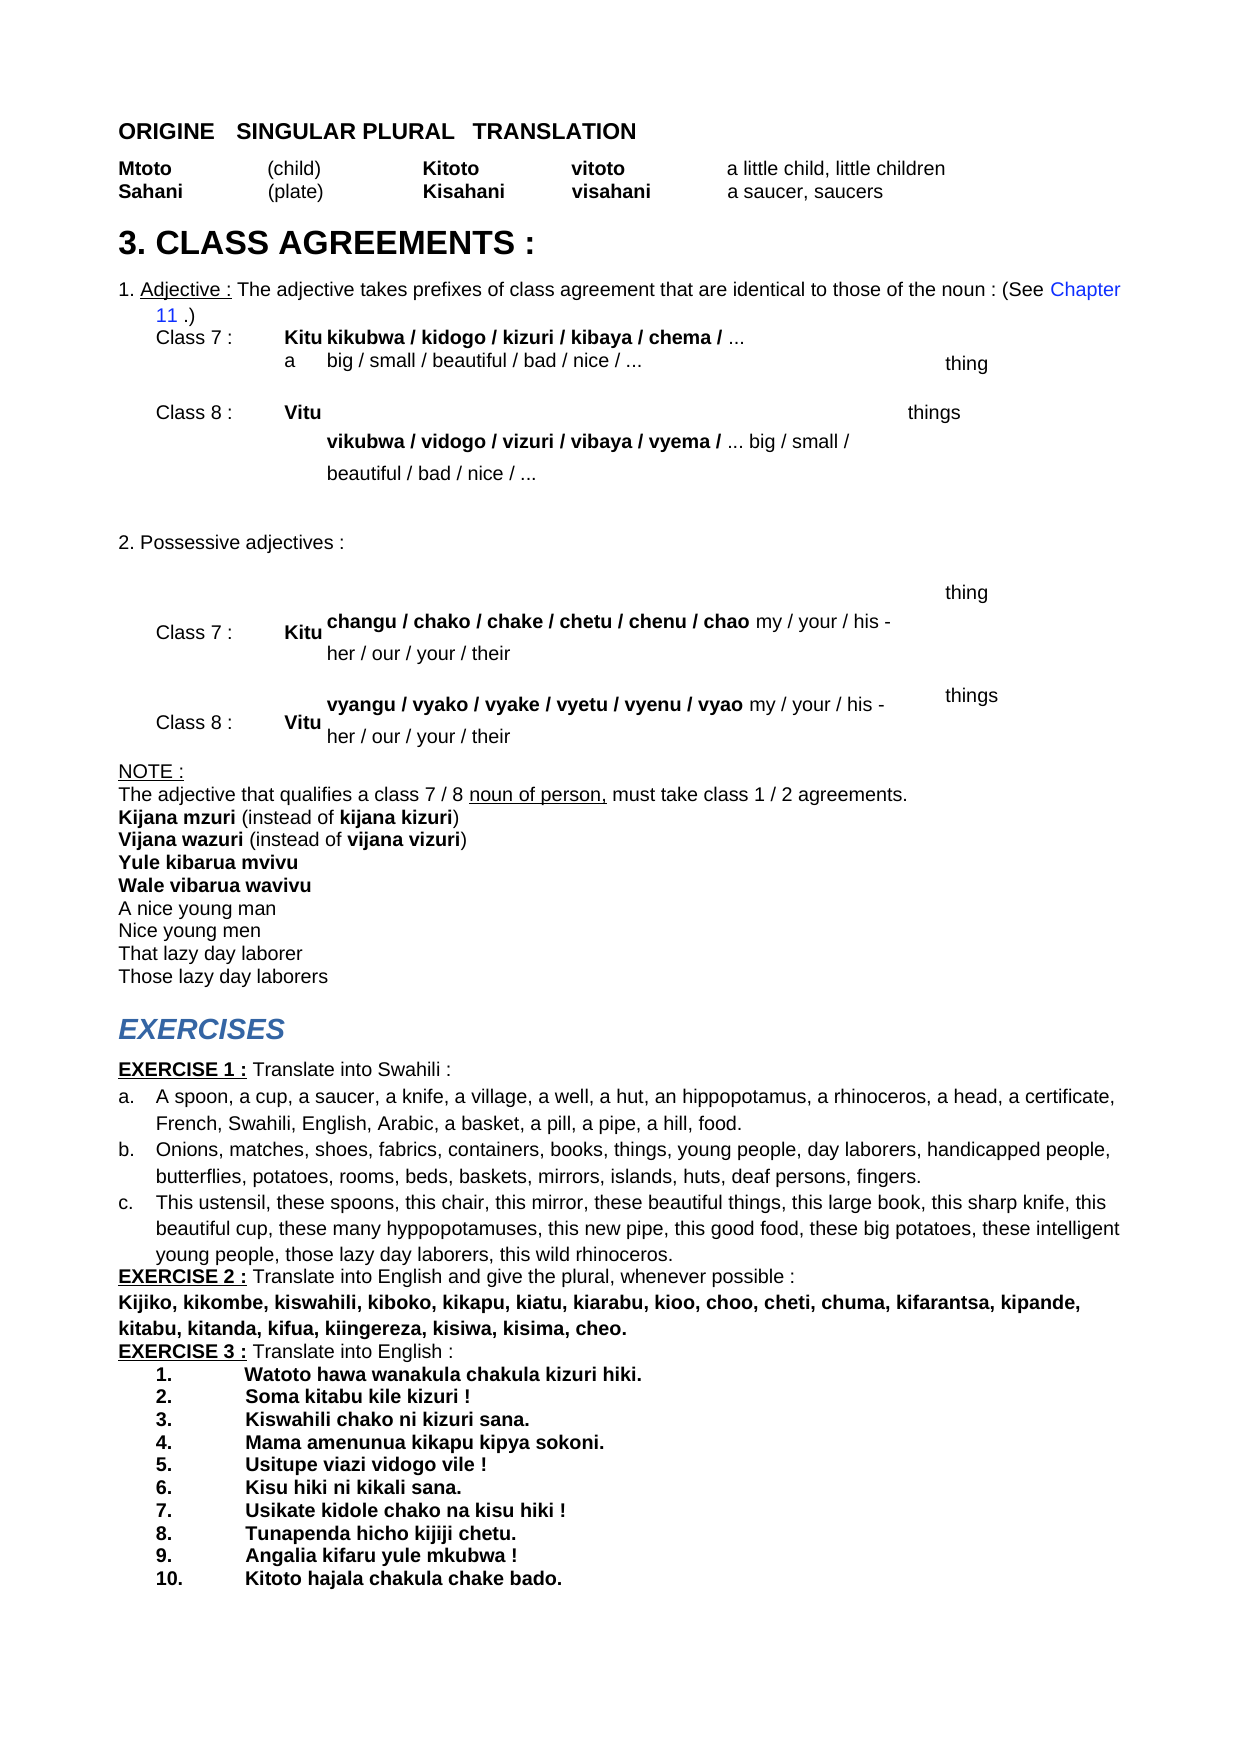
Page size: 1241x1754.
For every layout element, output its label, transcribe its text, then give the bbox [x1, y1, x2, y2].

list [118, 1544, 156, 1567]
list Kitoto hajala chakula chake bado. [183, 1567, 1122, 1589]
table_cell 2. Possessive adjectives : [118, 504, 908, 581]
text The adjective that qualifies a class 7 / 8 noun of person, must take class 1 / 2 agreements. [118, 783, 1122, 806]
text Vijana wazuri (instead of vijana vizuri) [118, 828, 1122, 851]
subtitle 3. CLASS AGREEMENTS : [118, 223, 1122, 262]
subtitle ORIGINE SINGULAR PLURAL TRANSLATION [118, 118, 1122, 144]
table_cell things [908, 684, 1018, 760]
table_cell things [908, 401, 1018, 504]
list Kisu hiki ni kikali sana. [172, 1476, 1122, 1499]
table_cell Vitu [247, 401, 327, 504]
list [118, 1499, 156, 1521]
table_cell [908, 504, 1018, 581]
list Kiswahili chako ni kizuri sana. [172, 1408, 1122, 1431]
text Yule kibarua mvivu [118, 851, 1122, 874]
text That lazy day laborer [118, 942, 1122, 964]
list [118, 1521, 156, 1544]
table_cell vyangu / vyako / vyake / vyetu / vyenu / vyao my / your / his - her / our / your / their [327, 684, 908, 760]
list Mama amenunua kikapu kipya sokoni. [172, 1431, 1122, 1453]
text Sahani (plate) Kisahani visahani a saucer, saucers [118, 180, 1122, 202]
list [118, 1453, 156, 1476]
text EXERCISE 2 : Translate into English and give the plural, whenever possible : [118, 1265, 1122, 1288]
list Onions, matches, shoes, fabrics, containers, books, things, young people, day laborers, handicapped people, butterflies, potatoes, rooms, beds, baskets, mirrors, islands, huts, deaf persons, fingers. [118, 1134, 1122, 1187]
text EXERCISE 1 : Translate into Swahili : [118, 1058, 1122, 1081]
list Soma kitabu kile kizuri ! [172, 1385, 1122, 1408]
text EXERCISE 3 : Translate into English : [118, 1340, 1122, 1362]
table_header kikubwa / kidogo / kizuri / kibaya / chema / ... big / small / beautiful / bad / nice / ... [327, 326, 908, 401]
table_header Class 7 : [118, 326, 247, 401]
table_cell Class 7 : [118, 581, 247, 684]
text Kijana mzuri (instead of kijana kizuri) [118, 806, 1122, 828]
list [118, 1476, 156, 1499]
table_cell vikubwa / vidogo / vizuri / vibaya / vyema / ... big / small / beautiful / bad / nice / ... [327, 401, 908, 504]
subtitle EXERCISES [118, 1012, 1122, 1046]
text 1. Adjective : The adjective takes prefixes of class agreement that are identical to those of the noun : (See Chapter 11 .) [118, 274, 1122, 326]
table_cell Vitu [247, 684, 327, 760]
table_header Kitu a [247, 326, 327, 401]
list Usikate kidole chako na kisu hiki ! [172, 1499, 1122, 1521]
list [118, 1385, 156, 1408]
text Kijiko, kikombe, kiswahili, kiboko, kikapu, kiatu, kiarabu, kioo, choo, cheti, chuma, kifarantsa, kipande, kitabu, kitanda, kifua, kiingereza, kisiwa, kisima, cheo. [118, 1288, 1122, 1340]
list [118, 1431, 156, 1453]
list Usitupe viazi vidogo vile ! [172, 1453, 1122, 1476]
text A nice young man [118, 896, 1122, 919]
table_cell changu / chako / chake / chetu / chenu / chao my / your / his - her / our / your / their [327, 581, 908, 684]
table_cell Class 8 : [118, 684, 247, 760]
list Angalia kifaru yule mkubwa ! [172, 1544, 1122, 1567]
list Tunapenda hicho kijiji chetu. [172, 1521, 1122, 1544]
text NOTE : [118, 760, 1122, 783]
list This ustensil, these spoons, this chair, this mirror, these beautiful things, this large book, this sharp knife, this beautiful cup, these many hyppopotamuses, this new pipe, this good food, these big potatoes, these intelligent young people, those lazy day laborers, this wild rhinoceros. [118, 1187, 1122, 1265]
list A spoon, a cup, a saucer, a knife, a village, a well, a hut, an hippopotamus, a rhinoceros, a head, a certificate, French, Swahili, English, Arabic, a basket, a pill, a pipe, a hill, food. [118, 1081, 1122, 1134]
text Nice young men [118, 919, 1122, 942]
text Wale vibarua wavivu [118, 874, 1122, 896]
list [118, 1408, 156, 1431]
list [118, 1567, 156, 1589]
table_cell thing [908, 581, 1018, 684]
list Watoto hawa wanakula chakula kizuri hiki. [118, 1362, 1122, 1385]
table_cell Class 8 : [118, 401, 247, 504]
text Mtoto (child) Kitoto vitoto a little child, little children [118, 157, 1122, 180]
table_header thing [908, 326, 1018, 401]
text Those lazy day laborers [118, 964, 1122, 987]
table_cell Kitu [247, 581, 327, 684]
